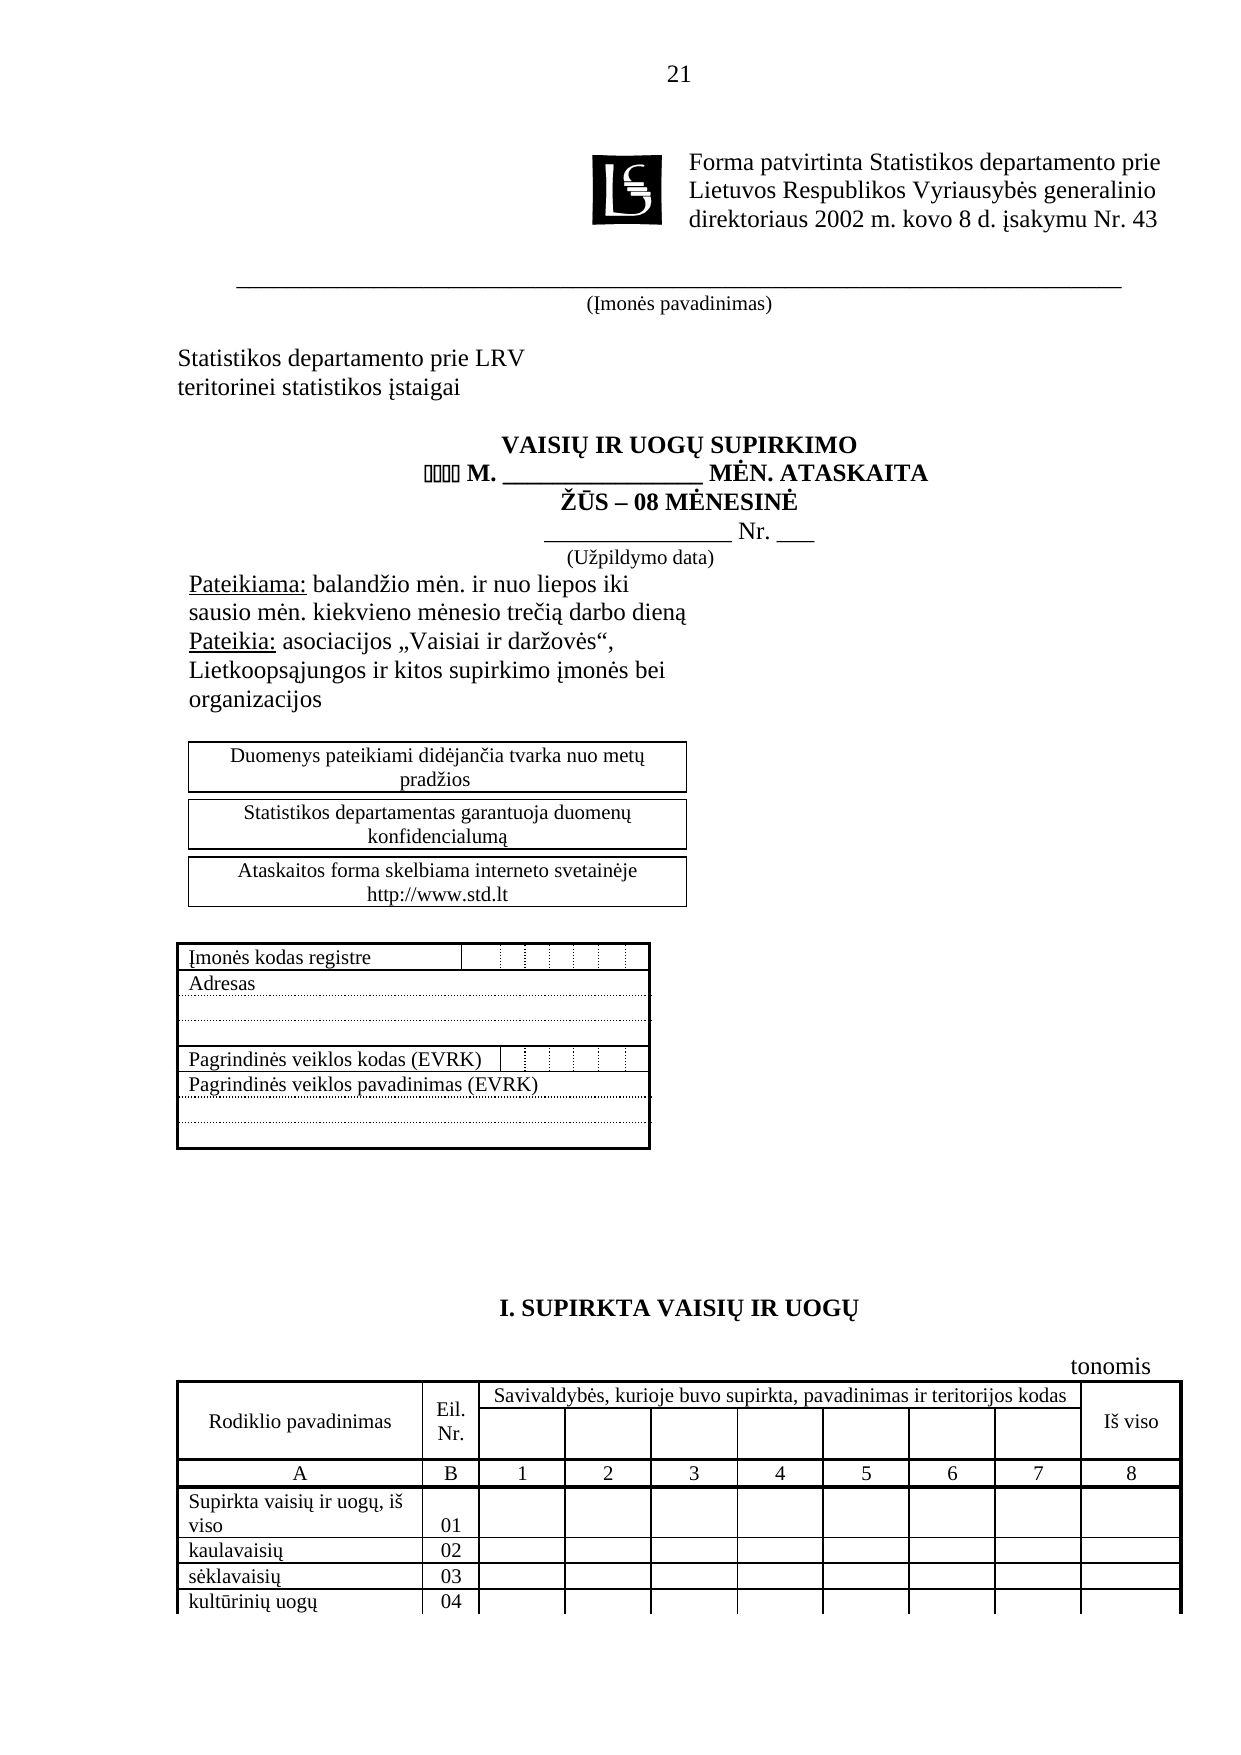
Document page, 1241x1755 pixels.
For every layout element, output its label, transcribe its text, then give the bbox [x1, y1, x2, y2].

table_cell [738, 1538, 822, 1562]
table_header [625, 945, 648, 969]
table_cell [824, 1564, 908, 1588]
table_cell [566, 1564, 650, 1588]
table_header [525, 945, 549, 969]
table_cell Pagrindinės veiklos kodas (EVRK) [179, 1047, 500, 1071]
table_cell [910, 1538, 994, 1562]
table_cell kaulavaisių [179, 1538, 422, 1562]
table_header [549, 945, 574, 969]
table_cell [738, 1489, 822, 1537]
table_cell [625, 1047, 648, 1071]
table_cell 7 [996, 1461, 1080, 1485]
table_cell [574, 1047, 598, 1071]
text teritorinei statistikos įstaigai [177, 372, 1181, 401]
text vaisių ir uogų SUPIRKIMO [177, 430, 1181, 458]
table_cell [179, 1020, 648, 1045]
table_cell [177, 799, 704, 856]
table_cell Adresas [179, 971, 648, 995]
table_cell 4 [738, 1461, 822, 1485]
table_header Ataskaitos forma skelbiama interneto svetainėje http://www.std.lt [189, 858, 686, 906]
text (Užpildymo data) [177, 545, 1181, 569]
table_cell [566, 1409, 650, 1458]
table_cell [1082, 1538, 1179, 1562]
table_header Duomenys pateikiami didėjančia tvarka nuo metų pradžios [189, 743, 686, 791]
table_cell [652, 1538, 737, 1562]
table_header Iš viso [1082, 1383, 1179, 1458]
table_cell 1 [480, 1461, 564, 1485]
table_header Savivaldybės, kurioje buvo supirkta, pavadinimas ir teritorijos kodas [480, 1383, 1080, 1407]
table_header Pateikiama: balandžio mėn. ir nuo liepos iki sausio mėn. kiekvieno mėnesio trečią darbo dieną Pateikia: asociacijos „Vaisiai ir daržovės“, Lietkoopsąjungos ir kitos supirkimo įmonės bei organizacijos [177, 569, 704, 741]
table_cell 02 [423, 1538, 478, 1562]
table_cell [910, 1590, 994, 1613]
table_cell [824, 1538, 908, 1562]
table_cell [525, 1047, 549, 1071]
table_header [462, 945, 501, 969]
table_cell [824, 1590, 908, 1613]
table_cell [480, 1564, 564, 1588]
table_cell [177, 856, 704, 913]
table_cell [566, 1489, 650, 1537]
table_cell [179, 1096, 648, 1122]
table_header Statistikos departamentas garantuoja duomenų konfidencialumą [189, 800, 686, 848]
table_cell [179, 995, 648, 1020]
table_cell [1082, 1564, 1179, 1588]
table_cell [1082, 1489, 1179, 1537]
table_header Forma patvirtinta Statistikos departamento prie Lietuvos Respublikos Vyriausybės generalinio direktoriaus 2002 m. kovo 8 d. įsakymu Nr. 43 [678, 147, 1181, 233]
table_header [574, 945, 598, 969]
table_header [177, 147, 677, 233]
table_cell 8 [1082, 1461, 1179, 1485]
table_cell [1082, 1590, 1179, 1613]
table_cell [910, 1409, 994, 1458]
table_cell [549, 1047, 574, 1071]
table_cell [996, 1409, 1080, 1458]
table_cell [566, 1590, 650, 1613]
table_header Įmonės kodas registre [179, 945, 461, 969]
table_cell [738, 1564, 822, 1588]
table_cell 3 [652, 1461, 737, 1485]
table_cell 2 [566, 1461, 650, 1485]
table_cell [177, 741, 704, 799]
table_cell Pagrindinės veiklos pavadinimas (EVRK) [179, 1072, 648, 1096]
table_cell [480, 1489, 564, 1537]
table_cell Supirkta vaisių ir uogų, iš viso [179, 1489, 422, 1537]
text tonomis [177, 1351, 1181, 1380]
table_cell [652, 1489, 737, 1537]
table_cell 03 [423, 1564, 478, 1588]
text  m. ________________ mėn. ataskaita [177, 458, 1181, 487]
table_cell [738, 1409, 822, 1458]
table_cell [480, 1409, 564, 1458]
table_header [598, 945, 625, 969]
text žūs – 08 mėnesinė [177, 487, 1181, 516]
table_header Rodiklio pavadinimas [179, 1383, 422, 1458]
table_cell [824, 1489, 908, 1537]
table_cell [996, 1538, 1080, 1562]
table_cell [910, 1489, 994, 1537]
table_cell [566, 1538, 650, 1562]
text (Įmonės pavadinimas) [177, 291, 1181, 315]
table_cell [996, 1590, 1080, 1613]
table_cell [480, 1590, 564, 1613]
table_cell B [423, 1461, 478, 1485]
table_cell [910, 1564, 994, 1588]
table_cell sėklavaisių [179, 1564, 422, 1588]
table_header [501, 945, 525, 969]
table_cell 01 [423, 1489, 478, 1537]
table_cell [501, 1047, 525, 1071]
table_cell 6 [910, 1461, 994, 1485]
table_cell [652, 1590, 737, 1613]
table_cell [598, 1047, 625, 1071]
table_cell A [179, 1461, 422, 1485]
table_cell [824, 1409, 908, 1458]
table_cell 5 [824, 1461, 908, 1485]
text _______________ Nr. ___ [177, 516, 1181, 545]
table_cell [179, 1122, 648, 1147]
text i. supirkta vaisių ir uogų [177, 1293, 1181, 1322]
table_cell [996, 1489, 1080, 1537]
table_header Eil. Nr. [423, 1383, 478, 1458]
table_cell [480, 1538, 564, 1562]
text Statistikos departamento prie LRV [177, 343, 1181, 372]
table_cell [996, 1564, 1080, 1588]
table_cell kultūrinių uogų [179, 1590, 422, 1613]
table_cell [738, 1590, 822, 1613]
table_cell 04 [423, 1590, 478, 1613]
table_cell [652, 1409, 737, 1458]
table_cell [652, 1564, 737, 1588]
